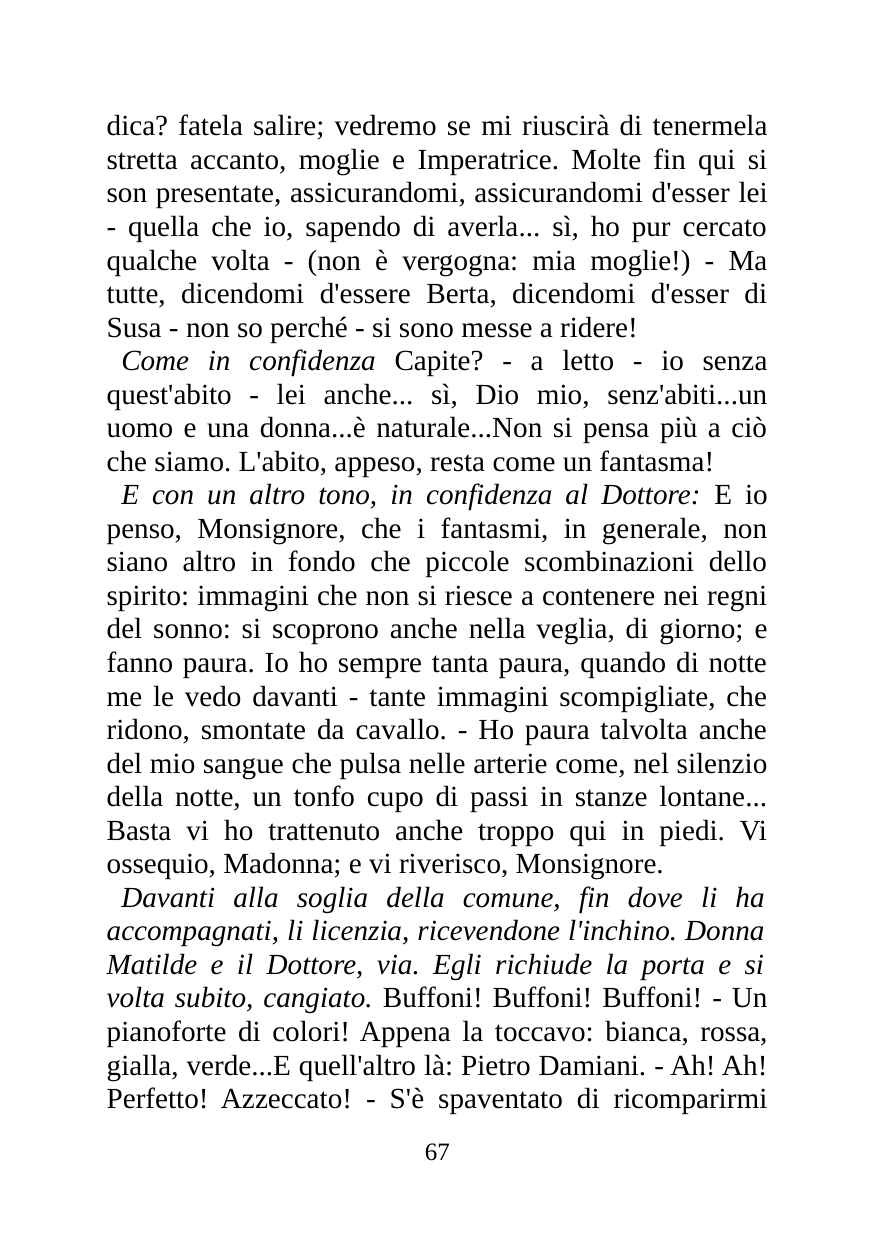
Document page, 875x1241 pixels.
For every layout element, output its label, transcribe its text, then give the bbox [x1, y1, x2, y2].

text E con un altro tono, in confidenza al Dottore: E io penso, Monsignore, che i fantasmi, in generale, non siano altro in fondo che piccole scombinazioni dello spirito: immagini che non si riesce a contenere nei regni del sonno: si scoprono anche nella veglia, di giorno; e fanno paura. Io ho sempre tanta paura, quando di notte me le vedo davanti - tante immagini scompigliate, che ridono, smontate da cavallo. - Ho paura talvolta anche del mio sangue che pulsa nelle arterie come, nel silenzio della notte, un tonfo cupo di passi in stanze lontane... Basta vi ho trattenuto anche troppo qui in piedi. Vi ossequio, Madonna; e vi riverisco, Monsignore. [106, 477, 768, 880]
text dica? fatela salire; vedremo se mi riuscirà di tenermela stretta accanto, moglie e Imperatrice. Molte fin qui si son presentate, assicurandomi, assicurandomi d'esser lei - quella che io, sapendo di averla... sì, ho pur cercato qualche volta - (non è vergogna: mia moglie!) - Ma tutte, dicendomi d'essere Berta, dicendomi d'esser di Susa - non so perché - si sono messe a ridere! [106, 108, 768, 343]
text Come in confidenza Capite? - a letto - io senza quest'abito - lei anche... sì, Dio mio, senz'abiti...un uomo e una donna...è naturale...Non si pensa più a ciò che siamo. L'abito, appeso, resta come un fantasma! [106, 343, 768, 477]
text Davanti alla soglia della comune, fin dove li ha accompagnati, li licenzia, ricevendone l'inchino. Donna Matilde e il Dottore, via. Egli richiude la porta e si volta subito, cangiato. Buffoni! Buffoni! Buffoni! - Un pianoforte di colori! Appena la toccavo: bianca, rossa, gialla, verde...E quell'altro là: Pietro Damiani. - Ah! Ah! Perfetto! Azzeccato! - S'è spaventato di ricomparirmi [106, 880, 768, 1115]
